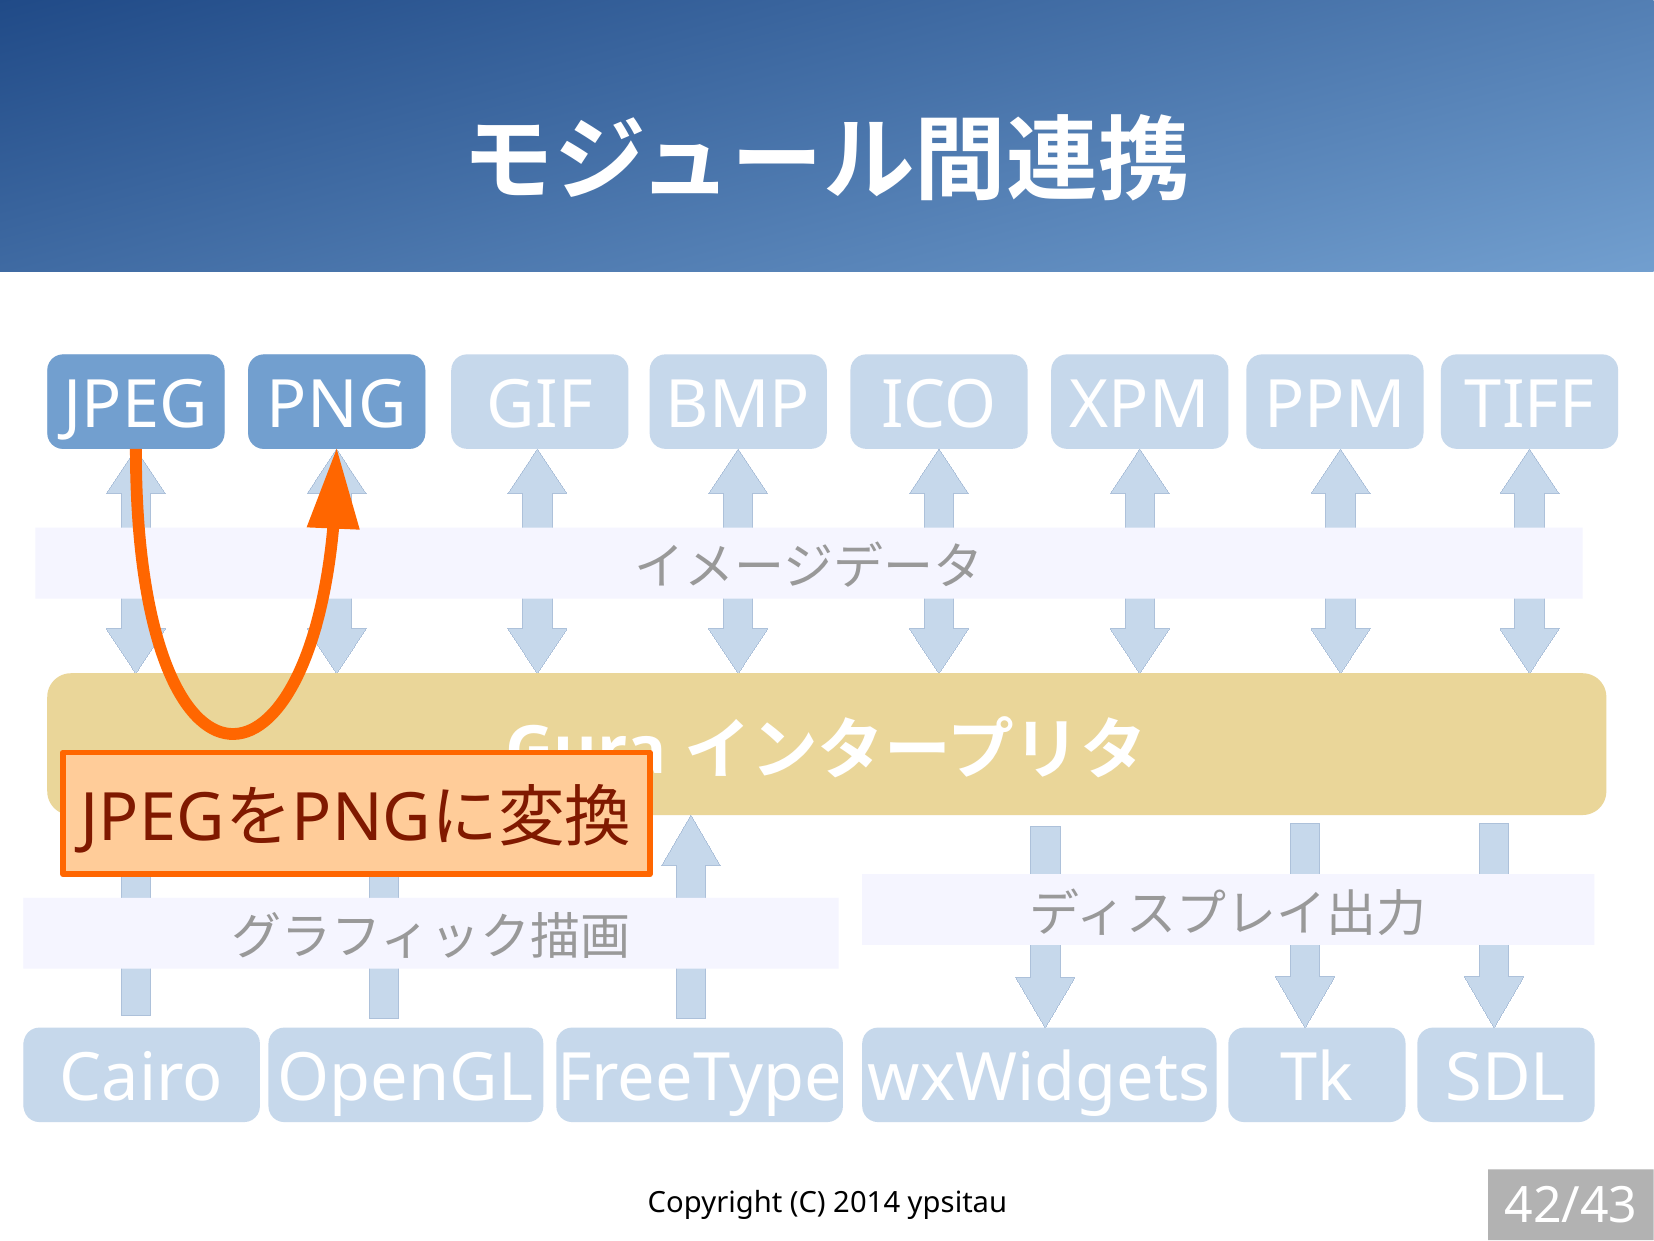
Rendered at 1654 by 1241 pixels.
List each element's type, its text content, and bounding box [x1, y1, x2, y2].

title モジュール間連携 [82, 49, 1571, 257]
text_box JPEG [47, 354, 225, 449]
text_box JPEGをPNGに変換 [63, 752, 640, 875]
text_box [23, 307, 1630, 1146]
text_box PNG [248, 354, 426, 449]
